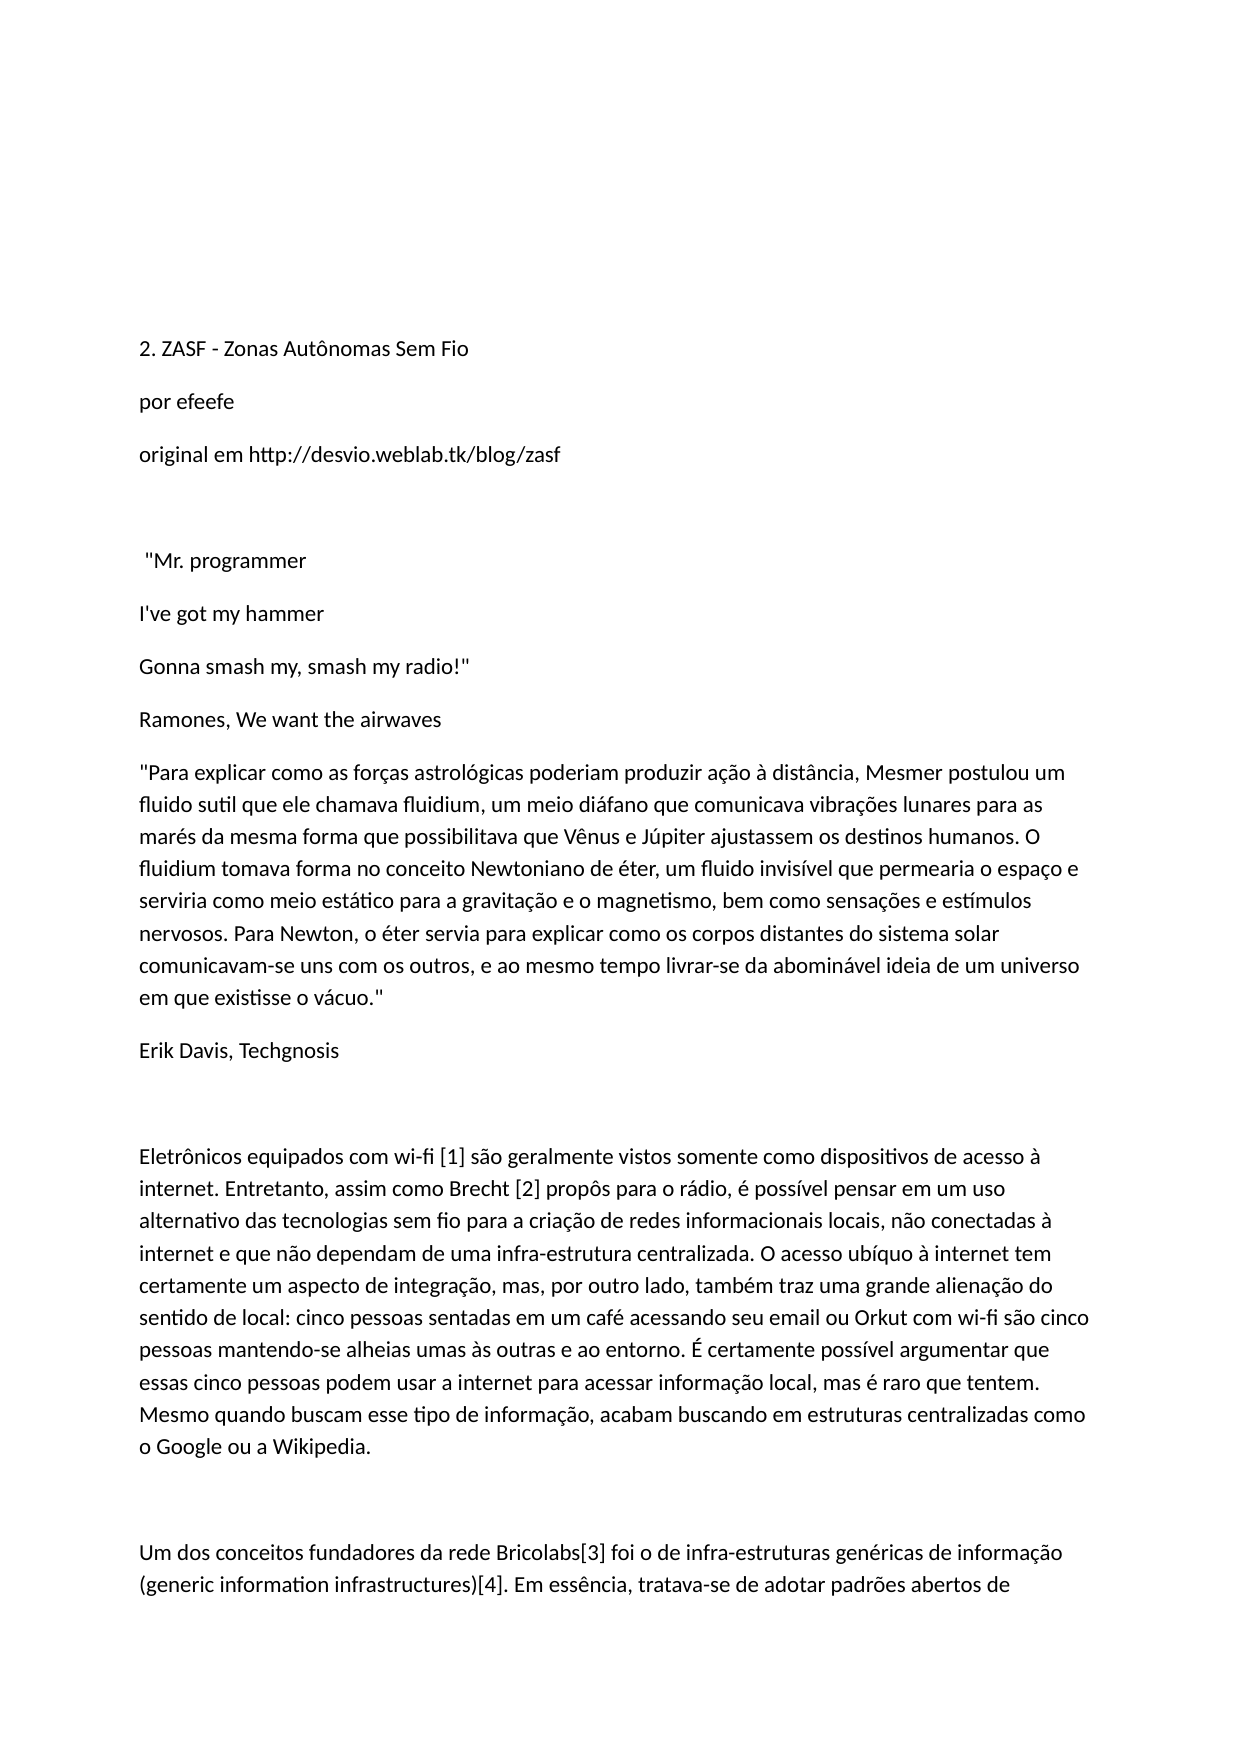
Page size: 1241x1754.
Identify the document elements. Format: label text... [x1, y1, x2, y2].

text Gonna smash my, smash my radio!" [139, 652, 1101, 680]
text "Mr. programmer [139, 546, 1101, 574]
text I've got my hammer [139, 599, 1101, 627]
text por efeefe [139, 387, 1101, 415]
text original em http://desvio.weblab.tk/blog/zasf [139, 440, 1101, 468]
text 2. ZASF - Zonas Autônomas Sem Fio [139, 334, 1101, 362]
text Erik Davis, Techgnosis [139, 1036, 1101, 1064]
text Eletrônicos equipados com wi-fi [1] são geralmente vistos somente como dispositivos de acesso à internet. Entretanto, assim como Brecht [2] propôs para o rádio, é possível pensar em um uso alternativo das tecnologias sem fio para a criação de redes informacionais locais, não conectadas à internet e que não dependam de uma infra-estrutura centralizada. O acesso ubíquo à internet tem certamente um aspecto de integração, mas, por outro lado, também traz uma grande alienação do sentido de local: cinco pessoas sentadas em um café acessando seu email ou Orkut com wi-fi são cinco pessoas mantendo-se alheias umas às outras e ao entorno. É certamente possível argumentar que essas cinco pessoas podem usar a internet para acessar informação local, mas é raro que tentem. Mesmo quando buscam esse tipo de informação, acabam buscando em estruturas centralizadas como o Google ou a Wikipedia. [139, 1142, 1101, 1460]
text Um dos conceitos fundadores da rede Bricolabs[3] foi o de infra-estruturas genéricas de informação (generic information infrastructures)[4]. Em essência, tratava-se de adotar padrões abertos de [139, 1538, 1101, 1598]
text Ramones, We want the airwaves [139, 705, 1101, 733]
text "Para explicar como as forças astrológicas poderiam produzir ação à distância, Mesmer postulou um fluido sutil que ele chamava fluidium, um meio diáfano que comunicava vibrações lunares para as marés da mesma forma que possibilitava que Vênus e Júpiter ajustassem os destinos humanos. O fluidium tomava forma no conceito Newtoniano de éter, um fluido invisível que permearia o espaço e serviria como meio estático para a gravitação e o magnetismo, bem como sensações e estímulos nervosos. Para Newton, o éter servia para explicar como os corpos distantes do sistema solar comunicavam-se uns com os outros, e ao mesmo tempo livrar-se da abominável ideia de um universo em que existisse o vácuo." [139, 758, 1101, 1011]
